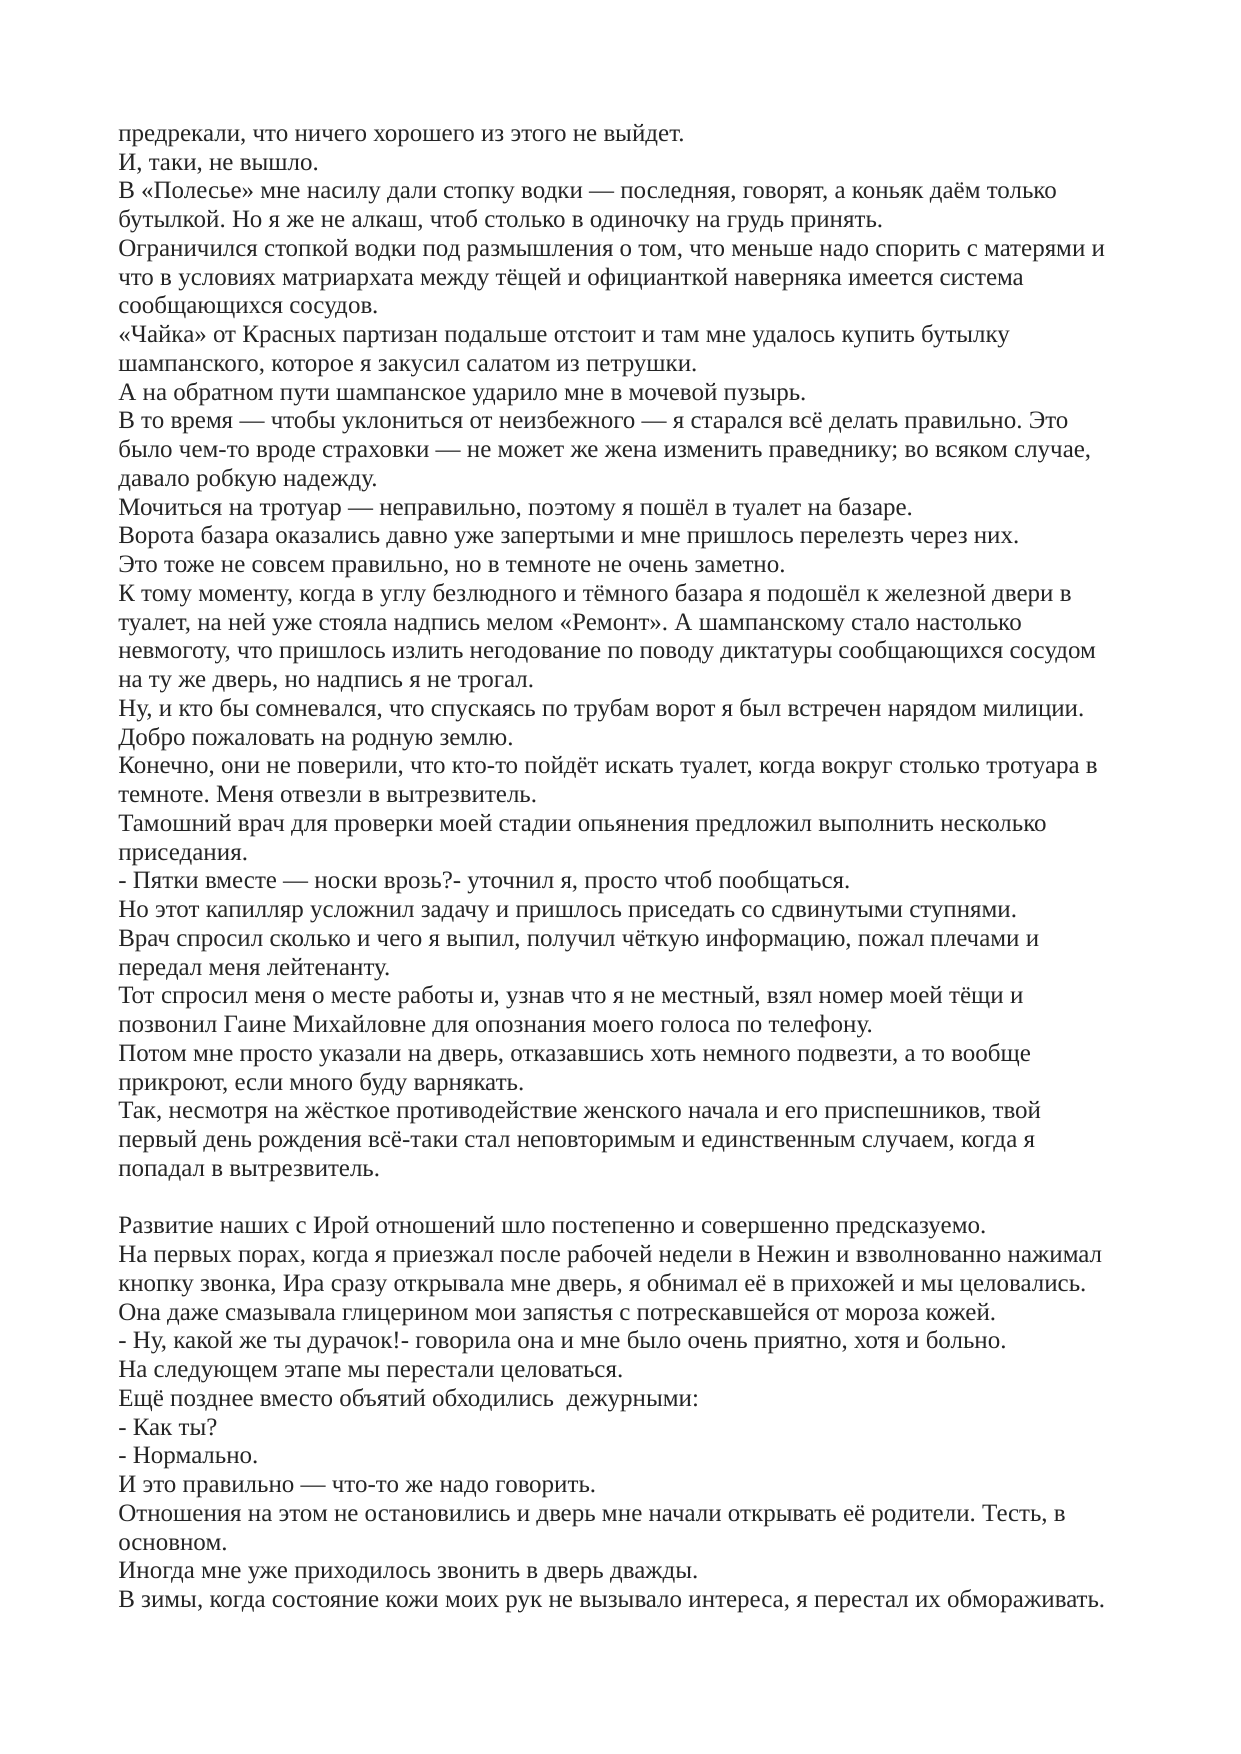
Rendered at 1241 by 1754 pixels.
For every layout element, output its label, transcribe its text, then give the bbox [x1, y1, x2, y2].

text Ворота базара оказались давно уже запертыми и мне пришлось перелезть через них. [118, 521, 1122, 549]
text Добро пожаловать на родную землю. [118, 722, 1122, 751]
text - Нормально. [118, 1441, 1122, 1469]
text Врач спросил сколько и чего я выпил, получил чёткую информацию, пожал плечами и передал меня лейтенанту. [118, 923, 1122, 981]
text - Пятки вместе — носки врозь?- уточнил я, просто чтоб пообщаться. [118, 866, 1122, 894]
text В «Полесье» мне насилу дали стопку водки — последняя, говорят, а коньяк даём только бутылкой. Но я же не алкаш, чтоб столько в одиночку на грудь принять. [118, 176, 1122, 233]
text Мочиться на тротуар — неправильно, поэтому я пошёл в туалет на базаре. [118, 492, 1122, 521]
text Она даже смазывала глицерином мои запястья с потрескавшейся от мороза кожей. [118, 1297, 1122, 1326]
text К тому моменту, когда в углу безлюдного и тёмного базара я подошёл к железной двери в туалет, на ней уже стояла надпись мелом «Ремонт». А шампанскому стало настолько невмоготу, что пришлось излить негодование по поводу диктатуры сообщающихся сосудом на ту же дверь, но надпись я не трогал. [118, 578, 1122, 693]
text И, таки, не вышло. [118, 147, 1122, 176]
text Но этот капилляр усложнил задачу и пришлось приседать со сдвинутыми ступнями. [118, 894, 1122, 923]
text предрекали, что ничего хорошего из этого не выйдет. [118, 118, 1122, 147]
text Это тоже не совсем правильно, но в темноте не очень заметно. [118, 549, 1122, 578]
text Ну, и кто бы сомневался, что спускаясь по трубам ворот я был встречен нарядом милиции. [118, 693, 1122, 722]
text На следующем этапе мы перестали целоваться. [118, 1354, 1122, 1383]
text Потом мне просто указали на дверь, отказавшись хоть немного подвезти, а то вообще прикроют, если много буду варнякать. [118, 1038, 1122, 1096]
text Ограничился стопкой водки под размышления о том, что меньше надо спорить с матерями и что в условиях матриархата между тёщей и официанткой наверняка имеется система сообщающихся сосудов. [118, 233, 1122, 319]
text Иногда мне уже приходилось звонить в дверь дважды. [118, 1556, 1122, 1584]
text Отношения на этом не остановились и дверь мне начали открывать её родители. Тесть, в основном. [118, 1498, 1122, 1556]
text Так, несмотря на жёсткое противодействие женского начала и его приспешников, твой первый день рождения всё-таки стал неповторимым и единственным случаем, когда я попадал в вытрезвитель. [118, 1096, 1122, 1182]
text Ещё позднее вместо объятий обходились дежурными: [118, 1383, 1122, 1412]
text «Чайка» от Красных партизан подальше отстоит и там мне удалось купить бутылку шампанского, которое я закусил салатом из петрушки. [118, 319, 1122, 377]
text - Ну, какой же ты дурачок!- говорила она и мне было очень приятно, хотя и больно. [118, 1326, 1122, 1354]
text А на обратном пути шампанское ударило мне в мочевой пузырь. [118, 377, 1122, 406]
text В то время — чтобы уклониться от неизбежного — я старался всё делать правильно. Это было чем-то вроде страховки — не может же жена изменить праведнику; во всяком случае, давало робкую надежду. [118, 406, 1122, 492]
text Развитие наших с Ирой отношений шло постепенно и совершенно предсказуемо. [118, 1211, 1122, 1239]
text - Как ты? [118, 1412, 1122, 1441]
text Тот спросил меня о месте работы и, узнав что я не местный, взял номер моей тёщи и позвонил Гаине Михайловне для опознания моего голоса по телефону. [118, 981, 1122, 1038]
text На первых порах, когда я приезжал после рабочей недели в Нежин и взволнованно нажимал кнопку звонка, Ира сразу открывала мне дверь, я обнимал её в прихожей и мы целовались. [118, 1239, 1122, 1297]
text В зимы, когда состояние кожи моих рук не вызывало интереса, я перестал их обмораживать. [118, 1584, 1122, 1613]
text И это правильно — что-то же надо говорить. [118, 1469, 1122, 1498]
text Конечно, они не поверили, что кто-то пойдёт искать туалет, когда вокруг столько тротуара в темноте. Меня отвезли в вытрезвитель. [118, 751, 1122, 808]
text Тамошний врач для проверки моей стадии опьянения предложил выполнить несколько приседания. [118, 808, 1122, 866]
